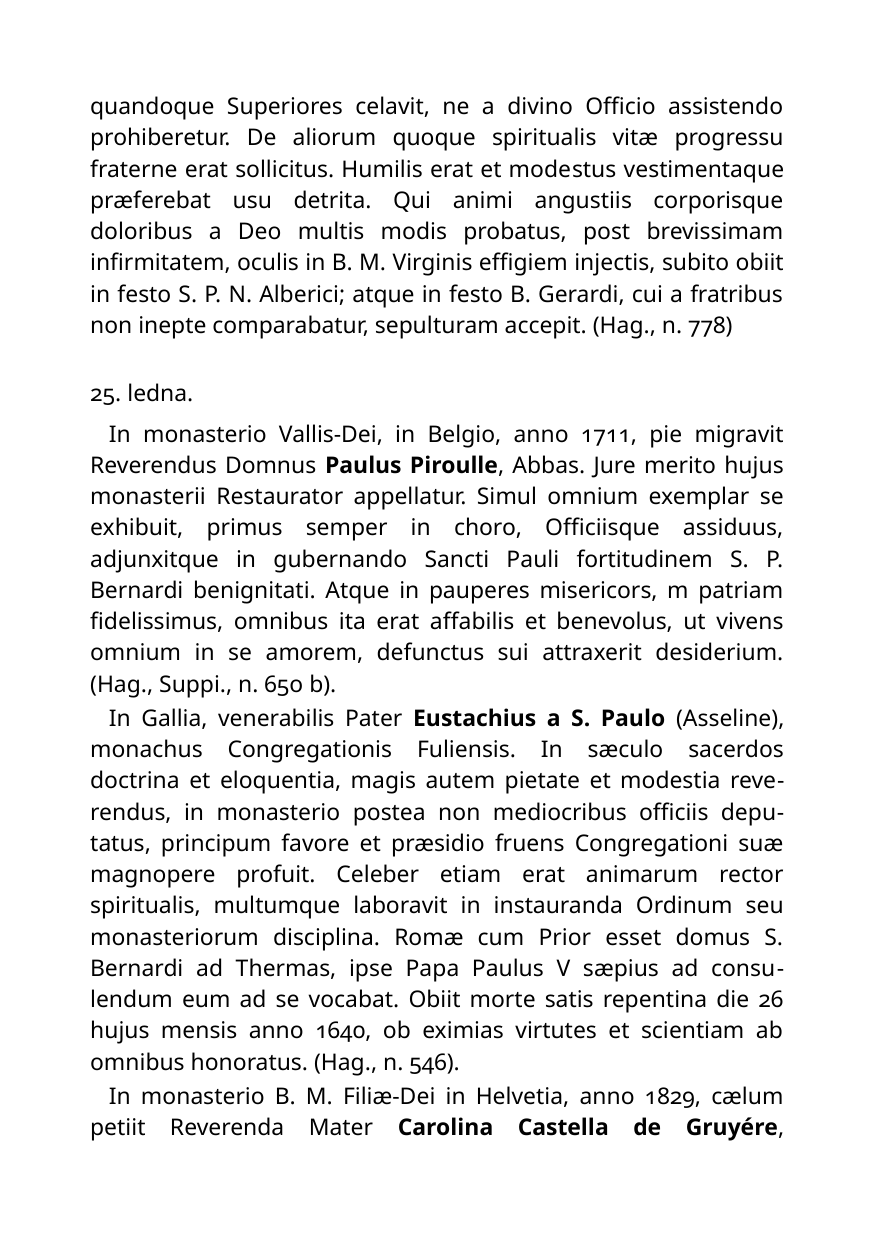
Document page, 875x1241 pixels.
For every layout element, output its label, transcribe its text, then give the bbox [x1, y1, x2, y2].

text 25. ledna. [90, 377, 784, 408]
text In Gallia, venerabilis Pater Eustachius a S. Paulo (Asseline), monachus Congregationis Fuliensis. In sæculo sacerdos doctrina et eloquentia, magis autem pietate et modestia reve­rendus, in monasterio postea non mediocribus officiis depu­tatus, principum favore et præsidio fruens Congregationi suæ magnopere profuit. Celeber etiam erat animarum rector spiritualis, multumque laboravit in instauranda Ordinum seu monasteriorum disciplina. Romæ cum Prior esset domus S. Bernardi ad Thermas, ipse Papa Paulus V sæpius ad consu­lendum eum ad se vocabat. Obiit morte satis repentina die 26 hujus mensis anno 1640, ob eximias virtutes et scientiam ab omnibus honoratus. (Hag., n. 546). [90, 702, 784, 1077]
text In monasterio B. M. Filiæ-Dei in Helvetia, anno 1829, cælum petiit Reverenda Mater Carolina Castella de Gruyére, [90, 1080, 784, 1142]
text quandoque Superiores celavit, ne a divino Officio assistendo prohiberetur. De aliorum quoque spiritualis vitæ progressu fraterne erat sollicitus. Humilis erat et mode­stus vestimentaque præferebat usu detrita. Qui animi angustiis corporisque doloribus a Deo multis modis probatus, post brevissimam infirmitatem, oculis in B. M. Virginis effigiem injectis, subito obiit in festo S. P. N. Alberici; atque in festo B. Gerardi, cui a fratribus non inepte comparabatur, sepul­turam accepit. (Hag., n. 778) [90, 90, 784, 340]
text In monasterio Vallis-Dei, in Belgio, anno 1711, pie migravit Reverendus Domnus Paulus Piroulle, Abbas. Jure merito hujus monasterii Restaurator appellatur. Simul omnium exemplar se exhibuit, primus semper in choro, Officiisque assiduus, adjunxitque in gubernando Sancti Pauli fortitudinem S. P. Bernardi benignitati. Atque in pauperes misericors, m patriam fidelissimus, omnibus ita erat affabilis et benevolus, ut vivens omnium in se amorem, defunctus sui attraxerit desiderium. (Hag., Suppi., n. 65o b). [90, 417, 784, 699]
